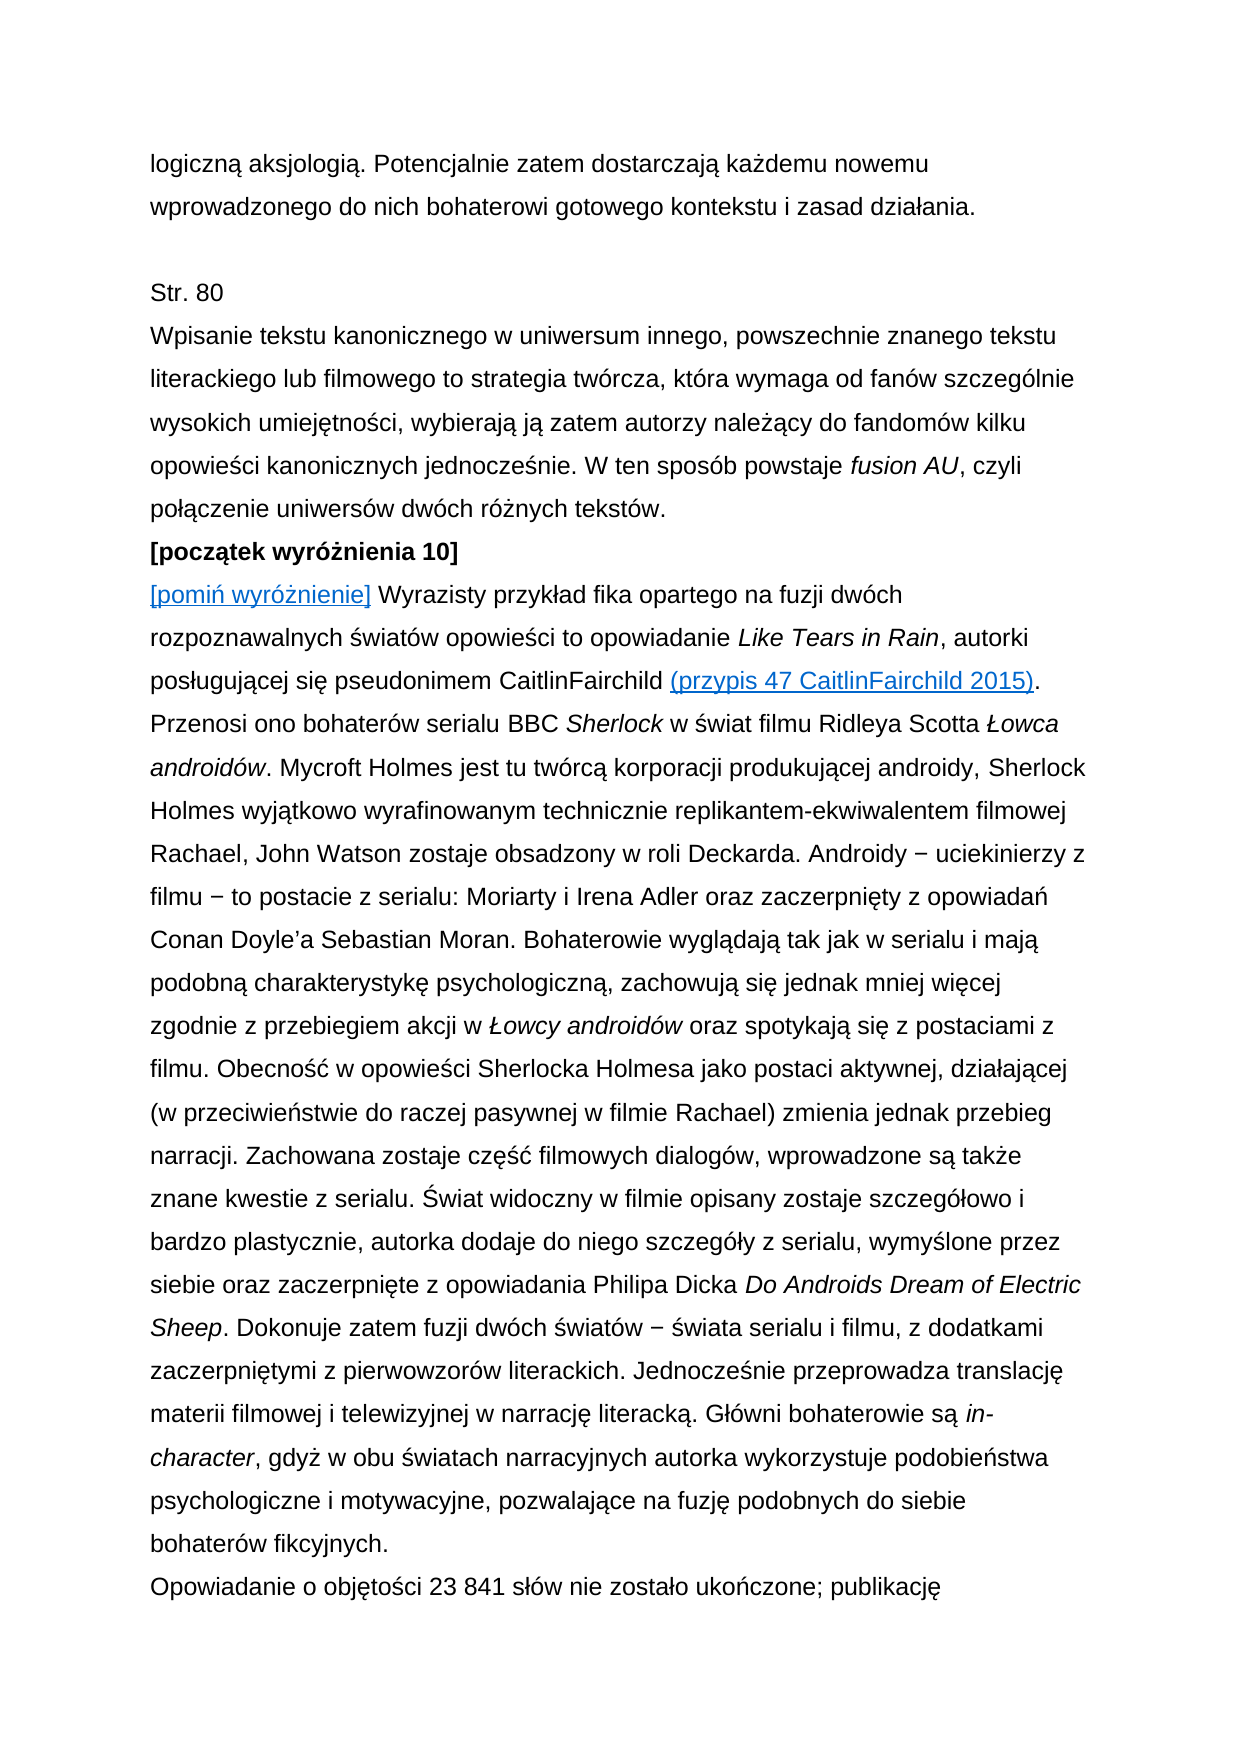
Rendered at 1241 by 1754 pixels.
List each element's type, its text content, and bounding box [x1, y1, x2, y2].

text logiczną aksjologią. Potencjalnie zatem dostarczają każdemu nowemu wprowadzonego do nich bohaterowi gotowego kontekstu i zasad działania. [150, 149, 1090, 221]
text Wpisanie tekstu kanonicznego w uniwersum innego, powszechnie znanego tekstu literackiego lub filmowego to strategia twórcza, która wymaga od fanów szczególnie wysokich umiejętności, wybierają ją zatem autorzy należący do fandomów kilku opowieści kanonicznych jednocześnie. W ten sposób powstaje fusion AU, czyli połączenie uniwersów dwóch różnych tekstów. [150, 321, 1090, 523]
text Opowiadanie o objętości 23 841 słów nie zostało ukończone; publikację [150, 1572, 1090, 1601]
text [pomiń wyróżnienie] Wyrazisty przykład fika opartego na fuzji dwóch rozpoznawalnych światów opowieści to opowiadanie Like Tears in Rain, autorki posługującej się pseudonimem CaitlinFairchild (przypis 47 CaitlinFairchild 2015). Przenosi ono bohaterów serialu BBC Sherlock w świat filmu Ridleya Scotta Łowca androidów. Mycroft Holmes jest tu twórcą korporacji produkującej androidy, Sherlock Holmes wyjątkowo wyrafinowanym technicznie replikantem-ekwiwalentem filmowej Rachael, John Watson zostaje obsadzony w roli Deckarda. Androidy − uciekinierzy z filmu − to postacie z serialu: Moriarty i Irena Adler oraz zaczerpnięty z opowiadań Conan Doyle’a Sebastian Moran. Bohaterowie wyglądają tak jak w serialu i mają podobną charakterystykę psychologiczną, zachowują się jednak mniej więcej zgodnie z przebiegiem akcji w Łowcy androidów oraz spotykają się z postaciami z filmu. Obecność w opowieści Sherlocka Holmesa jako postaci aktywnej, działającej (w przeciwieństwie do raczej pasywnej w filmie Rachael) zmienia jednak przebieg narracji. Zachowana zostaje część filmowych dialogów, wprowadzone są także znane kwestie z serialu. Świat widoczny w filmie opisany zostaje szczegółowo i bardzo plastycznie, autorka dodaje do niego szczegóły z serialu, wymyślone przez siebie oraz zaczerpnięte z opowiadania Philipa Dicka Do Androids Dream of Electric Sheep. Dokonuje zatem fuzji dwóch światów − świata serialu i filmu, z dodatkami zaczerpniętymi z pierwowzorów literackich. Jednocześnie przeprowadza translację materii filmowej i telewizyjnej w narrację literacką. Główni bohaterowie są in-character, gdyż w obu światach narracyjnych autorka wykorzystuje podobieństwa psychologiczne i motywacyjne, pozwalające na fuzję podobnych do siebie bohaterów fikcyjnych. [150, 580, 1090, 1558]
text Str. 80 [150, 278, 1090, 307]
subtitle [początek wyróżnienia 10] [150, 537, 1090, 566]
